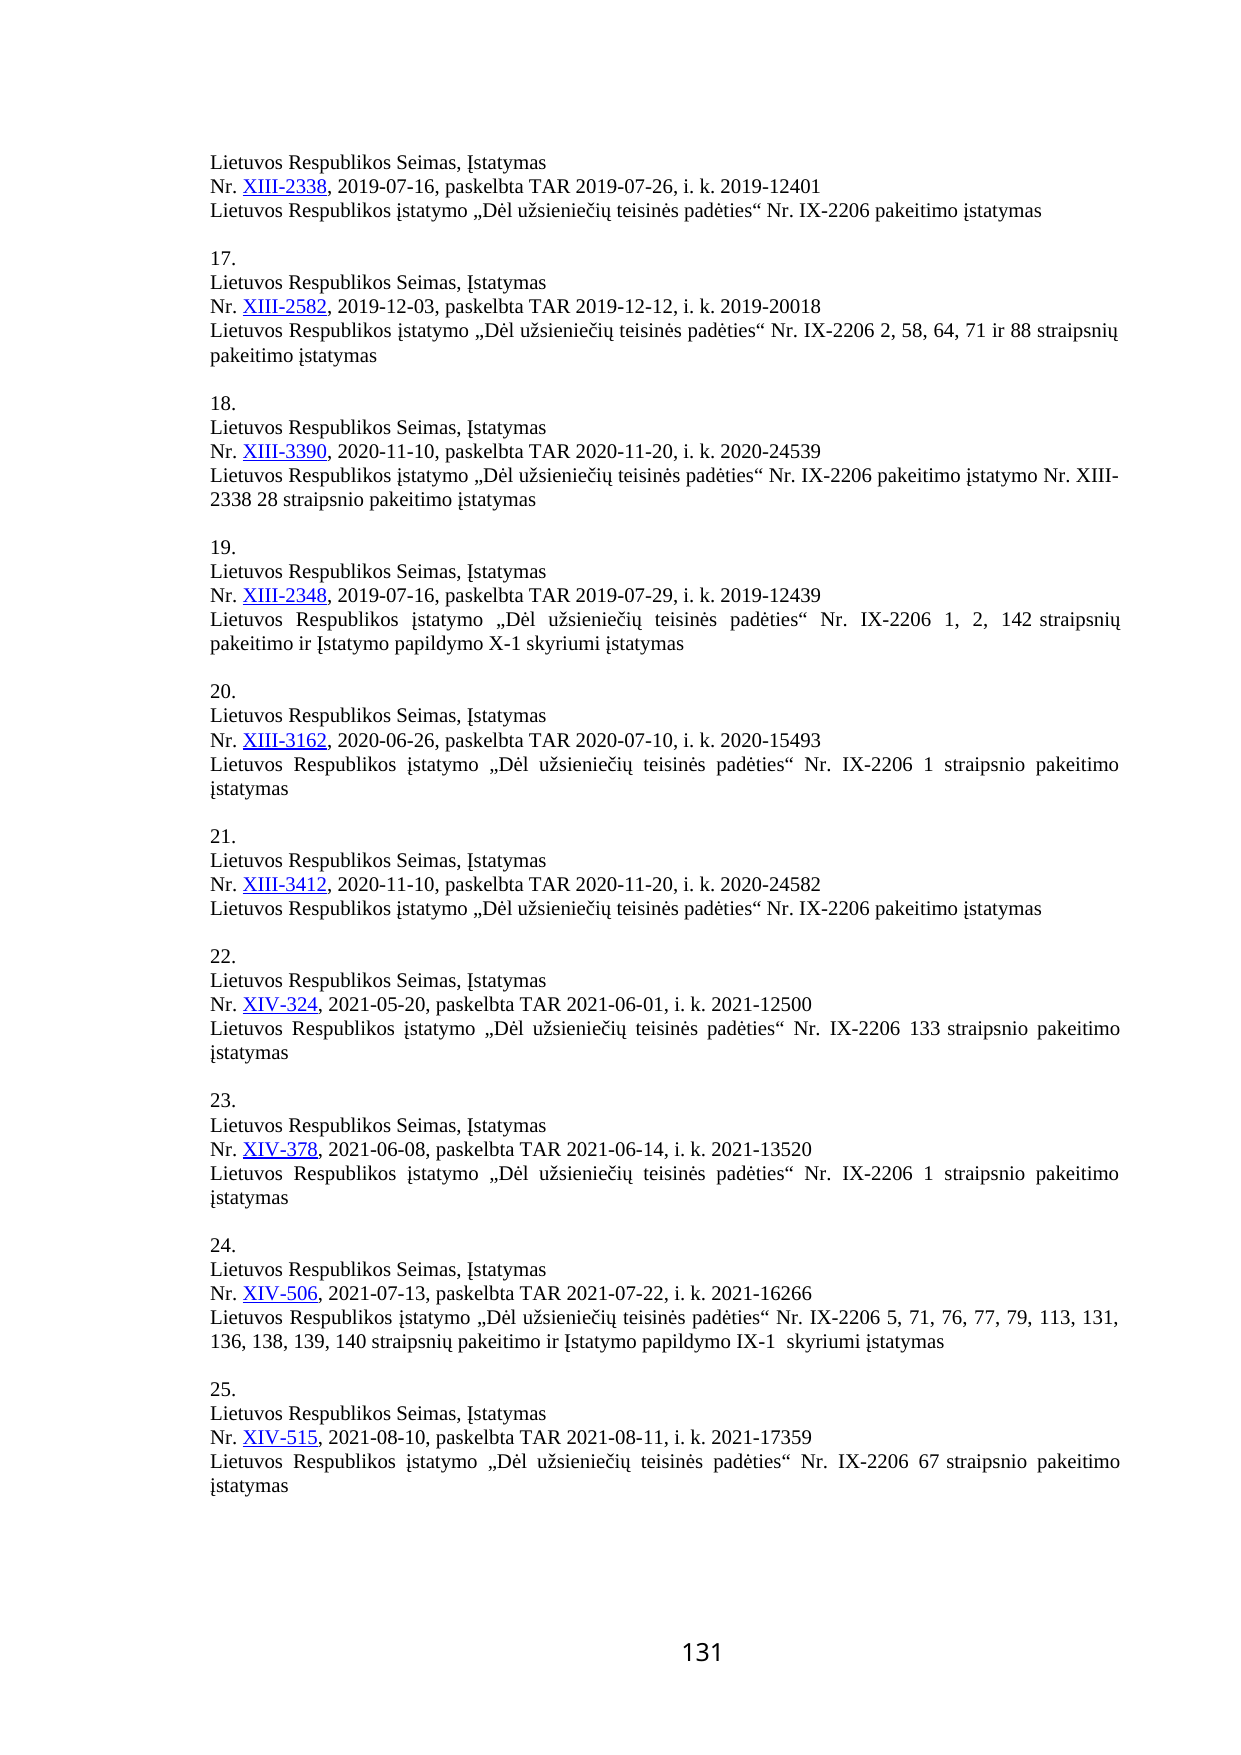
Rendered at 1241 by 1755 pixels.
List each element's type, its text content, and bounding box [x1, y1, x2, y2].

text Nr. XIV-506, 2021-07-13, paskelbta TAR 2021-07-22, i. k. 2021-16266 [210, 1281, 1120, 1305]
text Nr. XIII-2582, 2019-12-03, paskelbta TAR 2019-12-12, i. k. 2019-20018 [210, 294, 1120, 318]
text Nr. XIV-324, 2021-05-20, paskelbta TAR 2021-06-01, i. k. 2021-12500 [210, 992, 1120, 1016]
text Lietuvos Respublikos Seimas, Įstatymas [210, 703, 1120, 727]
text Lietuvos Respublikos Seimas, Įstatymas [210, 415, 1120, 439]
text Lietuvos Respublikos Seimas, Įstatymas [210, 270, 1120, 294]
text Nr. XIV-515, 2021-08-10, paskelbta TAR 2021-08-11, i. k. 2021-17359 [210, 1425, 1120, 1449]
text Lietuvos Respublikos įstatymo „Dėl užsieniečių teisinės padėties“ Nr. IX-2206 133 straipsnio pakeitimo įstatymas [210, 1016, 1120, 1064]
text 22. [210, 944, 1120, 968]
text Lietuvos Respublikos Seimas, Įstatymas [210, 1257, 1120, 1281]
text Lietuvos Respublikos Seimas, Įstatymas [210, 559, 1120, 583]
text 19. [210, 535, 1120, 559]
text Nr. XIII-2348, 2019-07-16, paskelbta TAR 2019-07-29, i. k. 2019-12439 [210, 583, 1120, 607]
text 17. [210, 246, 1120, 270]
text Nr. XIII-3162, 2020-06-26, paskelbta TAR 2020-07-10, i. k. 2020-15493 [210, 727, 1120, 752]
text Lietuvos Respublikos įstatymo „Dėl užsieniečių teisinės padėties“ Nr. IX-2206 67 straipsnio pakeitimo įstatymas [210, 1449, 1120, 1497]
text Lietuvos Respublikos įstatymo „Dėl užsieniečių teisinės padėties“ Nr. IX-2206 pakeitimo įstatymas [210, 896, 1120, 920]
text 23. [210, 1088, 1120, 1112]
text Lietuvos Respublikos Seimas, Įstatymas [210, 848, 1120, 872]
text Lietuvos Respublikos įstatymo „Dėl užsieniečių teisinės padėties“ Nr. IX-2206 1 straipsnio pakeitimo įstatymas [210, 1161, 1120, 1209]
text Lietuvos Respublikos Seimas, Įstatymas [210, 968, 1120, 992]
text 20. [210, 679, 1120, 703]
text Nr. XIII-2338, 2019-07-16, paskelbta TAR 2019-07-26, i. k. 2019-12401 [210, 174, 1120, 198]
text Lietuvos Respublikos įstatymo „Dėl užsieniečių teisinės padėties“ Nr. IX-2206 1, 2, 142 straipsnių pakeitimo ir Įstatymo papildymo X-1 skyriumi įstatymas [210, 607, 1120, 655]
text Lietuvos Respublikos įstatymo „Dėl užsieniečių teisinės padėties“ Nr. IX-2206 pakeitimo įstatymas [210, 198, 1120, 222]
text Lietuvos Respublikos Seimas, Įstatymas [210, 1401, 1120, 1425]
text 21. [210, 824, 1120, 848]
text Lietuvos Respublikos Seimas, Įstatymas [210, 150, 1120, 174]
text Lietuvos Respublikos Seimas, Įstatymas [210, 1112, 1120, 1137]
text Nr. XIII-3390, 2020-11-10, paskelbta TAR 2020-11-20, i. k. 2020-24539 [210, 439, 1120, 463]
text Lietuvos Respublikos įstatymo „Dėl užsieniečių teisinės padėties“ Nr. IX-2206 2, 58, 64, 71 ir 88 straipsnių pakeitimo įstatymas [210, 318, 1120, 367]
text Nr. XIII-3412, 2020-11-10, paskelbta TAR 2020-11-20, i. k. 2020-24582 [210, 872, 1120, 896]
text Lietuvos Respublikos įstatymo „Dėl užsieniečių teisinės padėties“ Nr. IX-2206 1 straipsnio pakeitimo įstatymas [210, 752, 1120, 800]
text Lietuvos Respublikos įstatymo „Dėl užsieniečių teisinės padėties“ Nr. IX-2206 5, 71, 76, 77, 79, 113, 131, 136, 138, 139, 140 straipsnių pakeitimo ir Įstatymo papildymo IX-1 skyriumi įstatymas [210, 1305, 1120, 1353]
text 18. [210, 391, 1120, 415]
text Nr. XIV-378, 2021-06-08, paskelbta TAR 2021-06-14, i. k. 2021-13520 [210, 1137, 1120, 1161]
text Lietuvos Respublikos įstatymo „Dėl užsieniečių teisinės padėties“ Nr. IX-2206 pakeitimo įstatymo Nr. XIII-2338 28 straipsnio pakeitimo įstatymas [210, 463, 1120, 511]
text 25. [210, 1377, 1120, 1401]
text 24. [210, 1233, 1120, 1257]
